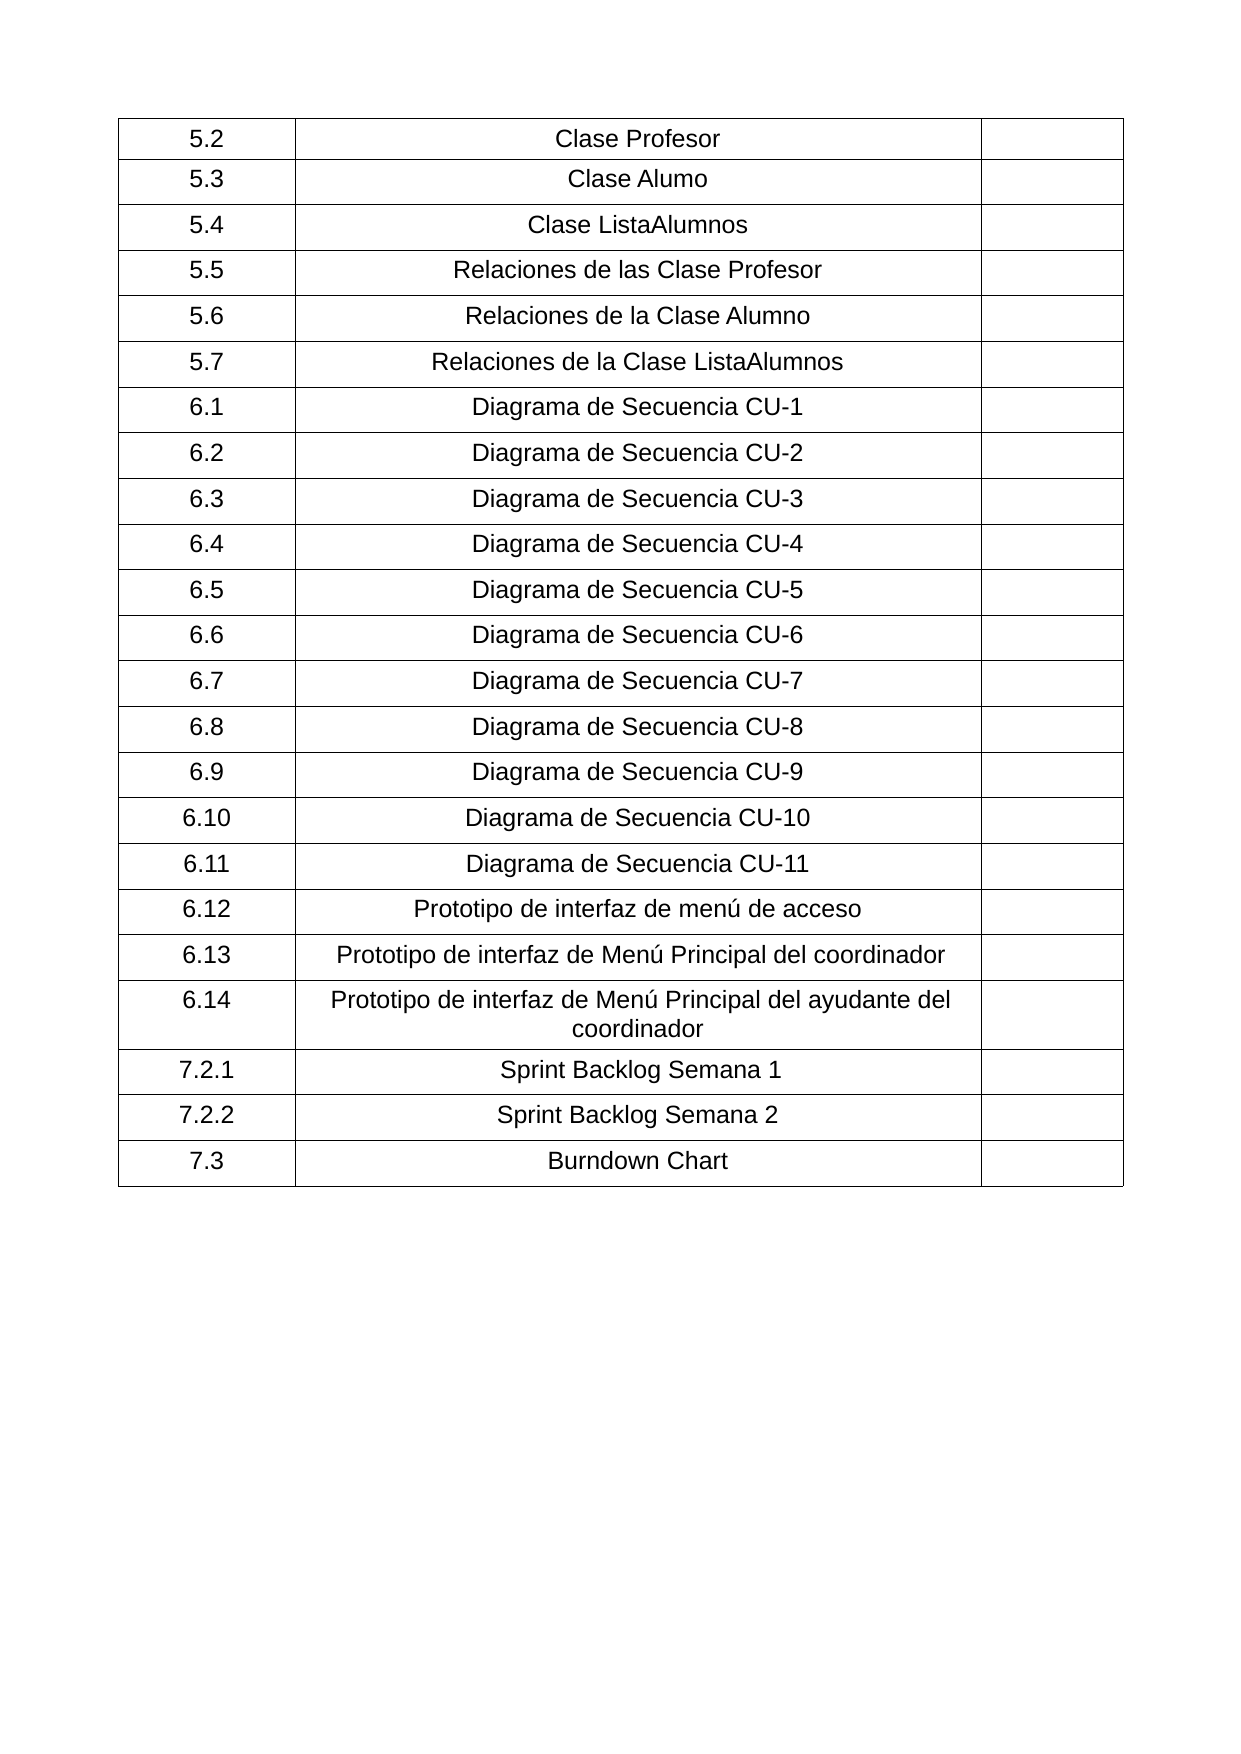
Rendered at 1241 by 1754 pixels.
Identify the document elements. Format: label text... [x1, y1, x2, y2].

table_cell 6.13 [119, 935, 295, 980]
table_cell [982, 119, 1123, 158]
table_cell [982, 616, 1123, 660]
table_cell Clase Alumo [296, 160, 981, 204]
table_cell Relaciones de la Clase ListaAlumnos [296, 342, 981, 387]
table_cell 6.3 [119, 479, 295, 523]
table_cell 5.2 [119, 119, 295, 158]
table_cell 6.4 [119, 525, 295, 569]
table_cell [982, 388, 1123, 432]
table_cell 5.5 [119, 251, 295, 295]
table_cell 6.8 [119, 707, 295, 752]
table_cell Clase ListaAlumnos [296, 205, 981, 250]
table_cell [982, 433, 1123, 478]
table_cell [982, 1141, 1123, 1186]
table_cell 5.7 [119, 342, 295, 387]
table_cell Sprint Backlog Semana 1 [296, 1050, 981, 1094]
table_cell 6.2 [119, 433, 295, 478]
table_cell 5.6 [119, 296, 295, 341]
table_cell Diagrama de Secuencia CU-4 [296, 525, 981, 569]
table_cell [982, 661, 1123, 706]
table_cell Diagrama de Secuencia CU-9 [296, 753, 981, 797]
table_cell [982, 890, 1123, 934]
table_cell Diagrama de Secuencia CU-7 [296, 661, 981, 706]
table_cell 6.11 [119, 844, 295, 888]
table_cell Diagrama de Secuencia CU-1 [296, 388, 981, 432]
table_cell [982, 342, 1123, 387]
table_cell [982, 1095, 1123, 1140]
table_cell Diagrama de Secuencia CU-10 [296, 798, 981, 843]
table_cell 6.1 [119, 388, 295, 432]
table_cell [982, 798, 1123, 843]
table_cell 6.12 [119, 890, 295, 934]
table_cell Diagrama de Secuencia CU-11 [296, 844, 981, 888]
table_cell Diagrama de Secuencia CU-3 [296, 479, 981, 523]
table_cell 6.9 [119, 753, 295, 797]
table_cell 6.10 [119, 798, 295, 843]
table_cell [982, 479, 1123, 523]
table_cell [982, 251, 1123, 295]
table_cell [982, 935, 1123, 980]
table_cell 6.5 [119, 570, 295, 615]
table_cell Diagrama de Secuencia CU-5 [296, 570, 981, 615]
table_cell Prototipo de interfaz de menú de acceso [296, 890, 981, 934]
table_cell 6.7 [119, 661, 295, 706]
table_cell Relaciones de la Clase Alumno [296, 296, 981, 341]
table_cell [982, 844, 1123, 888]
table_cell [982, 205, 1123, 250]
table_cell 7.2.2 [119, 1095, 295, 1140]
table_cell [982, 1050, 1123, 1094]
table_cell Prototipo de interfaz de Menú Principal del ayudante del coordinador [296, 981, 981, 1049]
table_cell Diagrama de Secuencia CU-2 [296, 433, 981, 478]
table_cell [982, 707, 1123, 752]
table_cell 5.3 [119, 160, 295, 204]
table_cell 7.2.1 [119, 1050, 295, 1094]
table_cell [982, 570, 1123, 615]
table_cell Relaciones de las Clase Profesor [296, 251, 981, 295]
table_cell 7.3 [119, 1141, 295, 1186]
table_cell [982, 525, 1123, 569]
table_cell Sprint Backlog Semana 2 [296, 1095, 981, 1140]
table_cell Diagrama de Secuencia CU-8 [296, 707, 981, 752]
table_cell [982, 296, 1123, 341]
table_cell Prototipo de interfaz de Menú Principal del coordinador [296, 935, 981, 980]
table_cell [982, 981, 1123, 1049]
table_cell Burndown Chart [296, 1141, 981, 1186]
table_cell [982, 160, 1123, 204]
table_cell Clase Profesor [296, 119, 981, 158]
table_cell 6.14 [119, 981, 295, 1049]
table_cell 6.6 [119, 616, 295, 660]
table_cell 5.4 [119, 205, 295, 250]
table_cell [982, 753, 1123, 797]
table_cell Diagrama de Secuencia CU-6 [296, 616, 981, 660]
